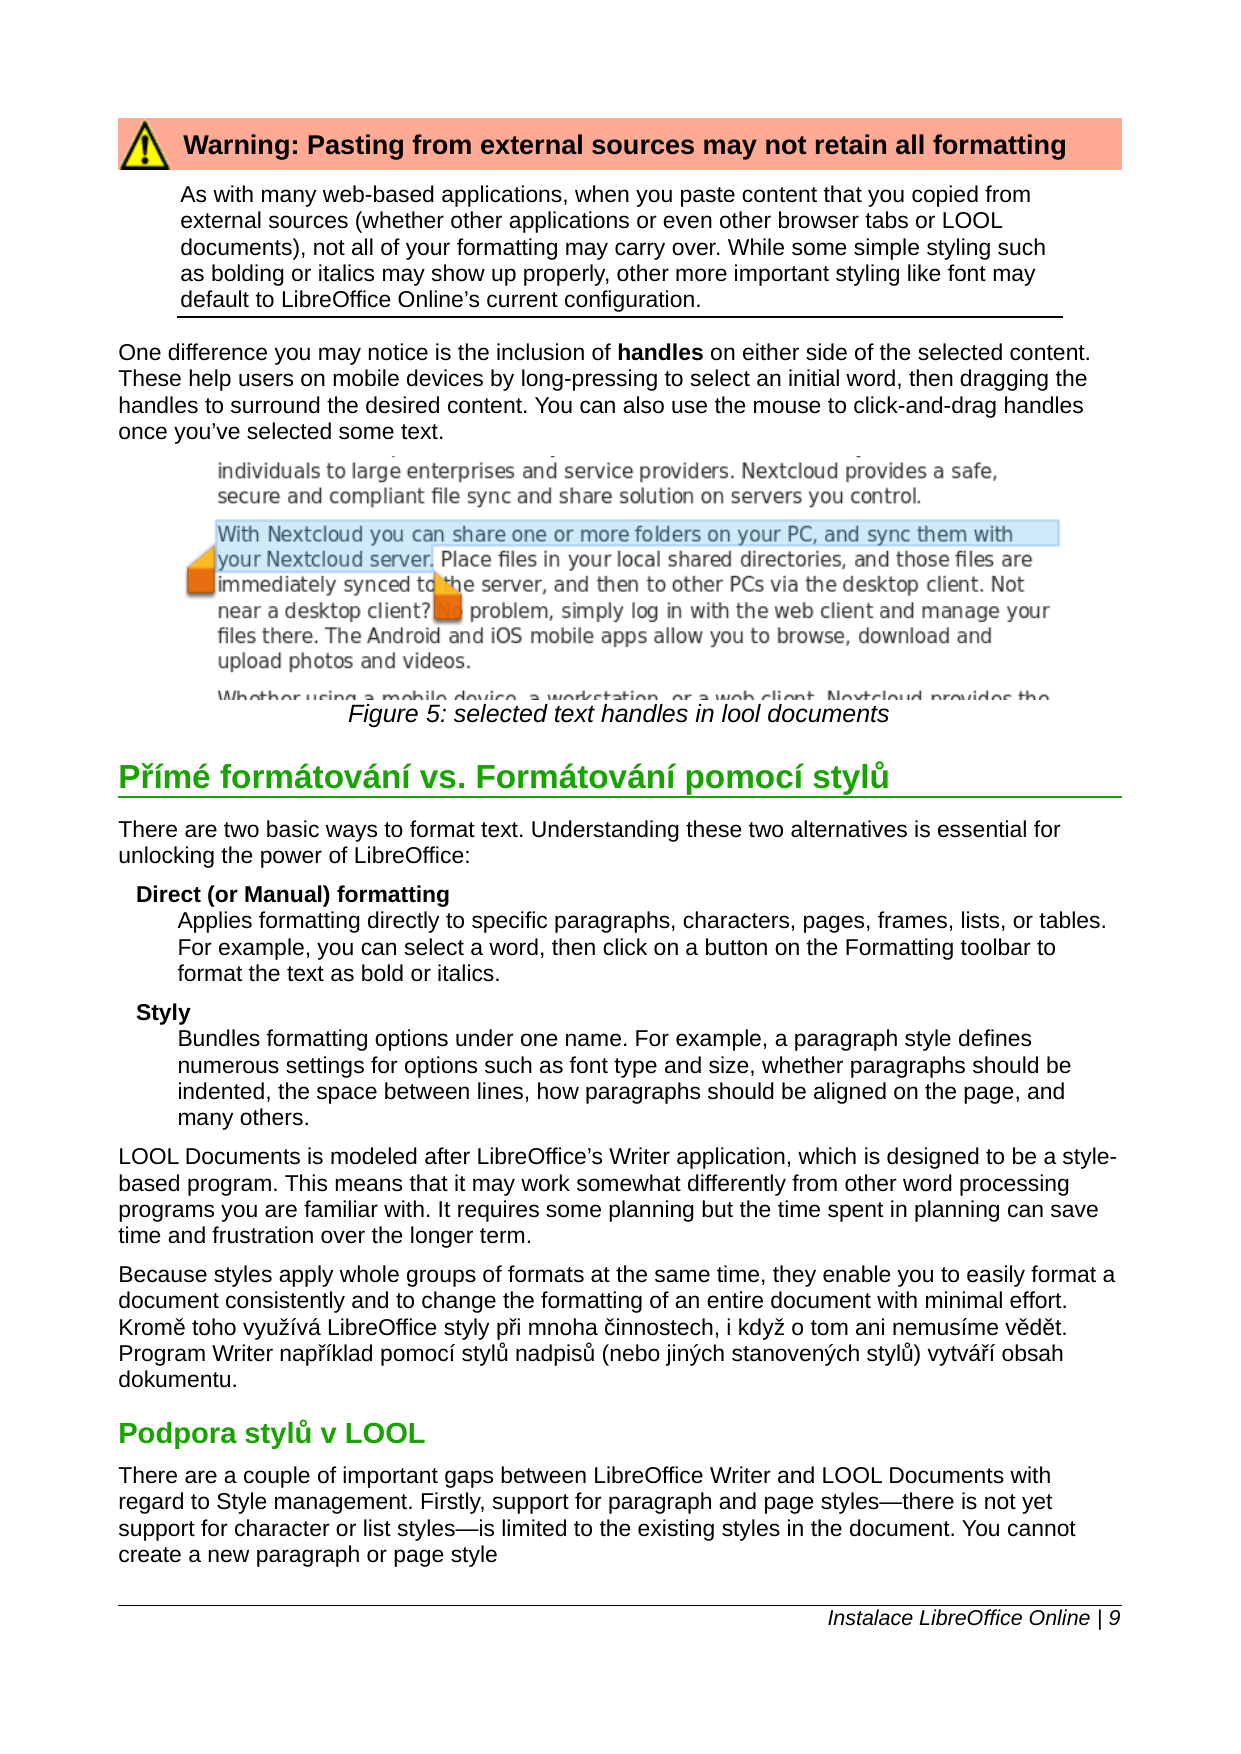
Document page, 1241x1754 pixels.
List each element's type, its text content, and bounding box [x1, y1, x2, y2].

text LOOL Documents is modeled after LibreOffice’s Writer application, which is designed to be a style-based program. This means that it may work somewhat differently from other word processing programs you are familiar with. It requires some planning but the time spent in planning can save time and frustration over the longer term. [118, 1143, 1122, 1248]
text There are a couple of important gaps between LibreOffice Writer and LOOL Documents with regard to Style management. Firstly, support for paragraph and page styles—there is not yet support for character or list styles—is limited to the existing styles in the document. You cannot create a new paragraph or page style [118, 1462, 1122, 1567]
text There are two basic ways to format text. Understanding these two alternatives is essential for unlocking the power of LibreOffice: [118, 816, 1122, 868]
text As with many web-based applications, when you paste content that you copied from external sources (whether other applications or even other browser tabs or LOOL documents), not all of your formatting may carry over. While some simple styling such as bolding or italics may show up properly, other more important styling like font may default to LibreOffice Online’s current configuration. [177, 178, 1063, 316]
text Styly [136, 999, 1122, 1025]
text Applies formatting directly to specific paragraphs, characters, pages, frames, lists, or tables. For example, you can select a word, then click on a button on the Formatting toolbar to format the text as bold or italics. [177, 907, 1122, 986]
text Bundles formatting options under one name. For example, a paragraph style defines numerous settings for options such as font type and size, whether paragraphs should be indented, the space between lines, how paragraphs should be aligned on the page, and many others. [177, 1025, 1122, 1131]
subtitle Warning: Pasting from external sources may not retain all formatting [118, 118, 1122, 170]
picture [119, 119, 170, 170]
text Figure 5: selected text handles in lool documents [118, 700, 1122, 728]
picture [123, 456, 1118, 700]
text Because styles apply whole groups of formats at the same time, they enable you to easily format a document consistently and to change the formatting of an entire document with minimal effort. Kromě toho využívá LibreOffice styly při mnoha činnostech, i když o tom ani nemusíme vědět. Program Writer například pomocí stylů nadpisů (nebo jiných stanovených stylů) vytváří obsah dokumentu. [118, 1261, 1122, 1393]
text Direct (or Manual) formatting [136, 881, 1122, 907]
text One difference you may notice is the inclusion of handles on either side of the selected content. These help users on mobile devices by long-pressing to select an initial word, then dragging the handles to surround the desired content. You can also use the mouse to click-and-drag handles once you’ve selected some text. [118, 339, 1122, 444]
subtitle Přímé formátování vs. Formátování pomocí stylů [118, 757, 1122, 796]
subtitle Podpora stylů v LOOL [118, 1416, 1122, 1450]
